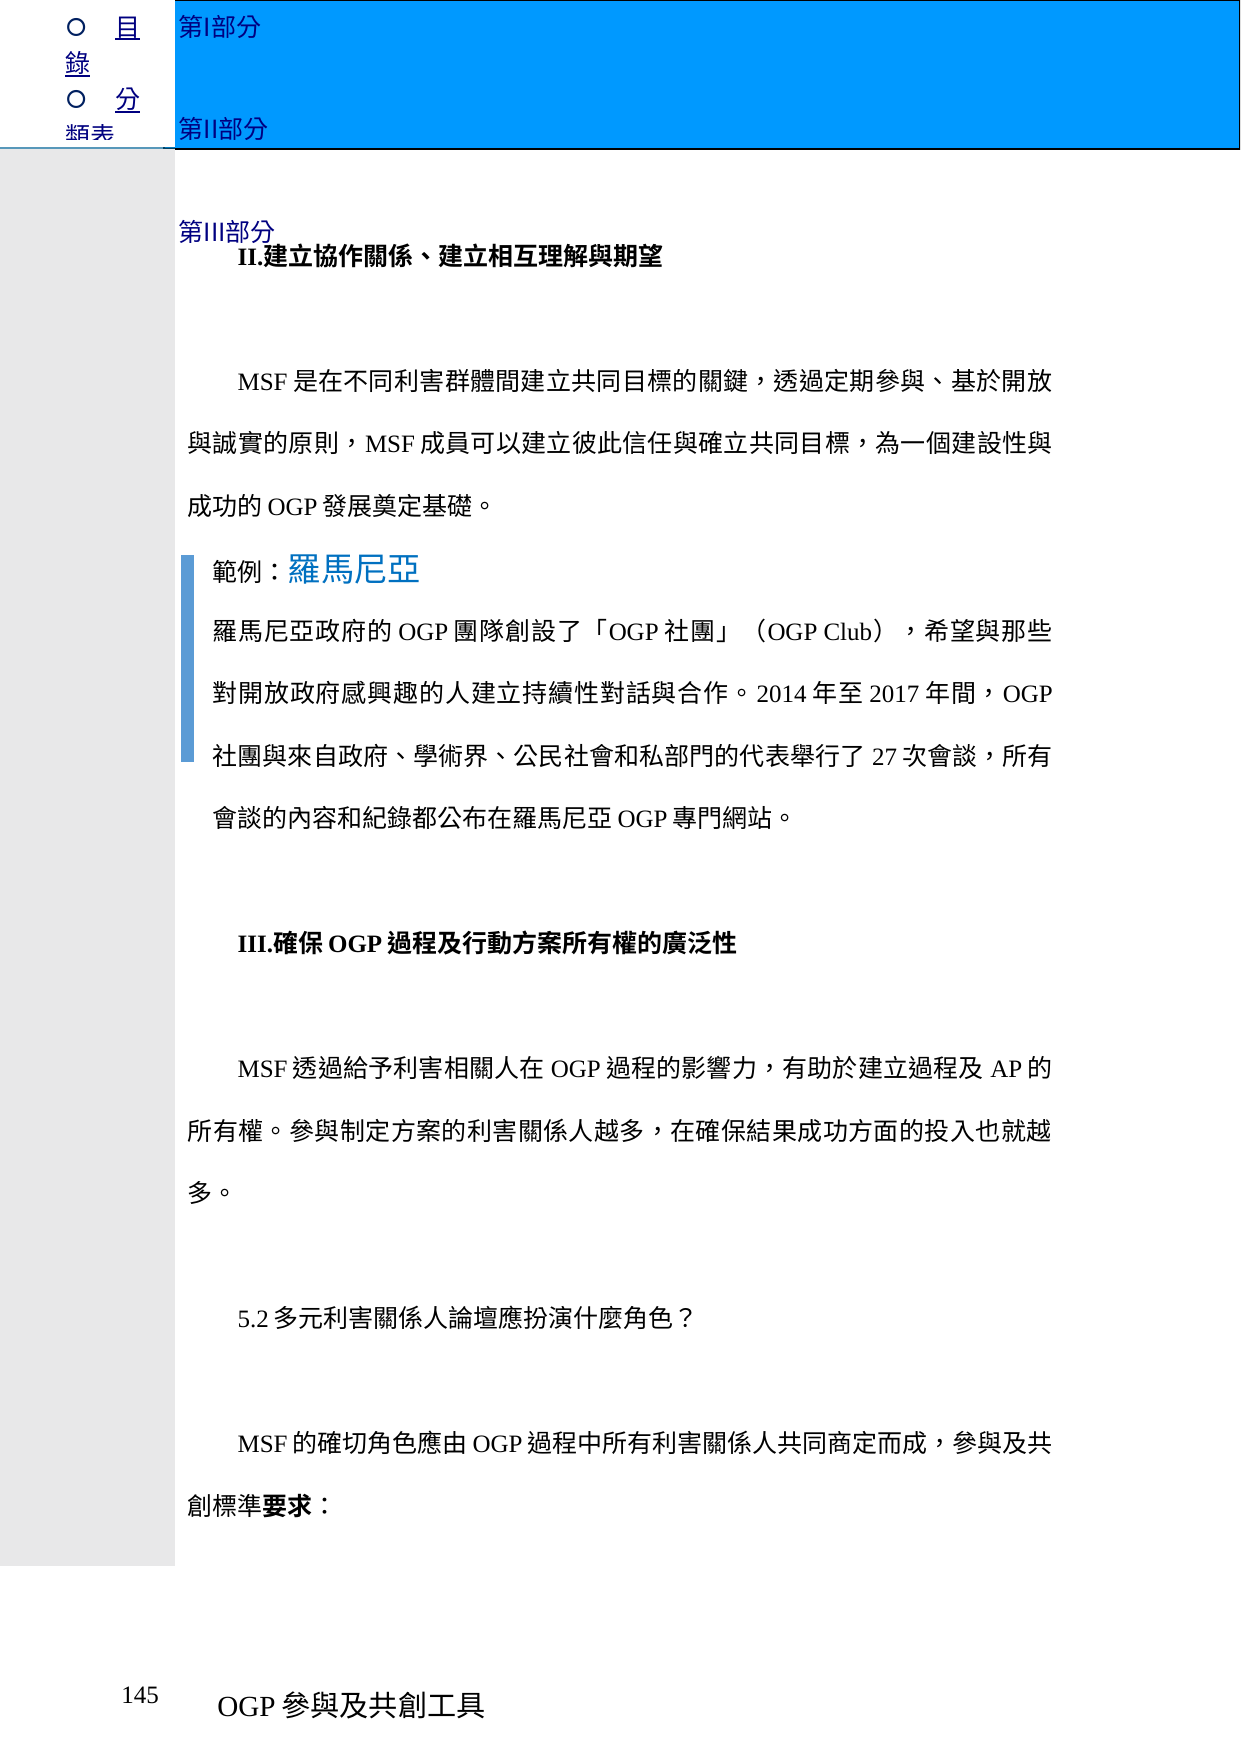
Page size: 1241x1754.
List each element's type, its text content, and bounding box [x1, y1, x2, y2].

text MSF是在不同利害群體間建立共同目標的關鍵，透過定期參與、基於開放與誠實的原則，MSF成員可以建立彼此信任與確立共同目標，為一個建設性與成功的OGP發展奠定基礎。 [187, 337, 1053, 525]
text 羅馬尼亞政府的OGP團隊創設了「OGP社團」（OGP Club），希望與那些對開放政府感興趣的人建立持續性對話與合作。2014年至2017年間，OGP社團與來自政府、學術界、公民社會和私部門的代表舉行了27次會談，所有會談的內容和紀錄都公布在羅馬尼亞OGP專門網站。 [212, 587, 1053, 837]
text MSF透過給予利害相關人在OGP過程的影響力，有助於建立過程及AP的所有權。參與制定方案的利害關係人越多，在確保結果成功方面的投入也就越多。 [187, 1025, 1053, 1212]
text III.確保OGP過程及行動方案所有權的廣泛性 [187, 900, 1053, 962]
text 5.2多元利害關係人論壇應扮演什麼角色？ [187, 1275, 1053, 1337]
text II.建立協作關係、建立相互理解與期望 [187, 212, 1053, 275]
text MSF的確切角色應由OGP過程中所有利害關係人共同商定而成，參與及共創標準要求： [187, 1400, 1053, 1525]
text 範例：羅馬尼亞 [212, 525, 1053, 587]
